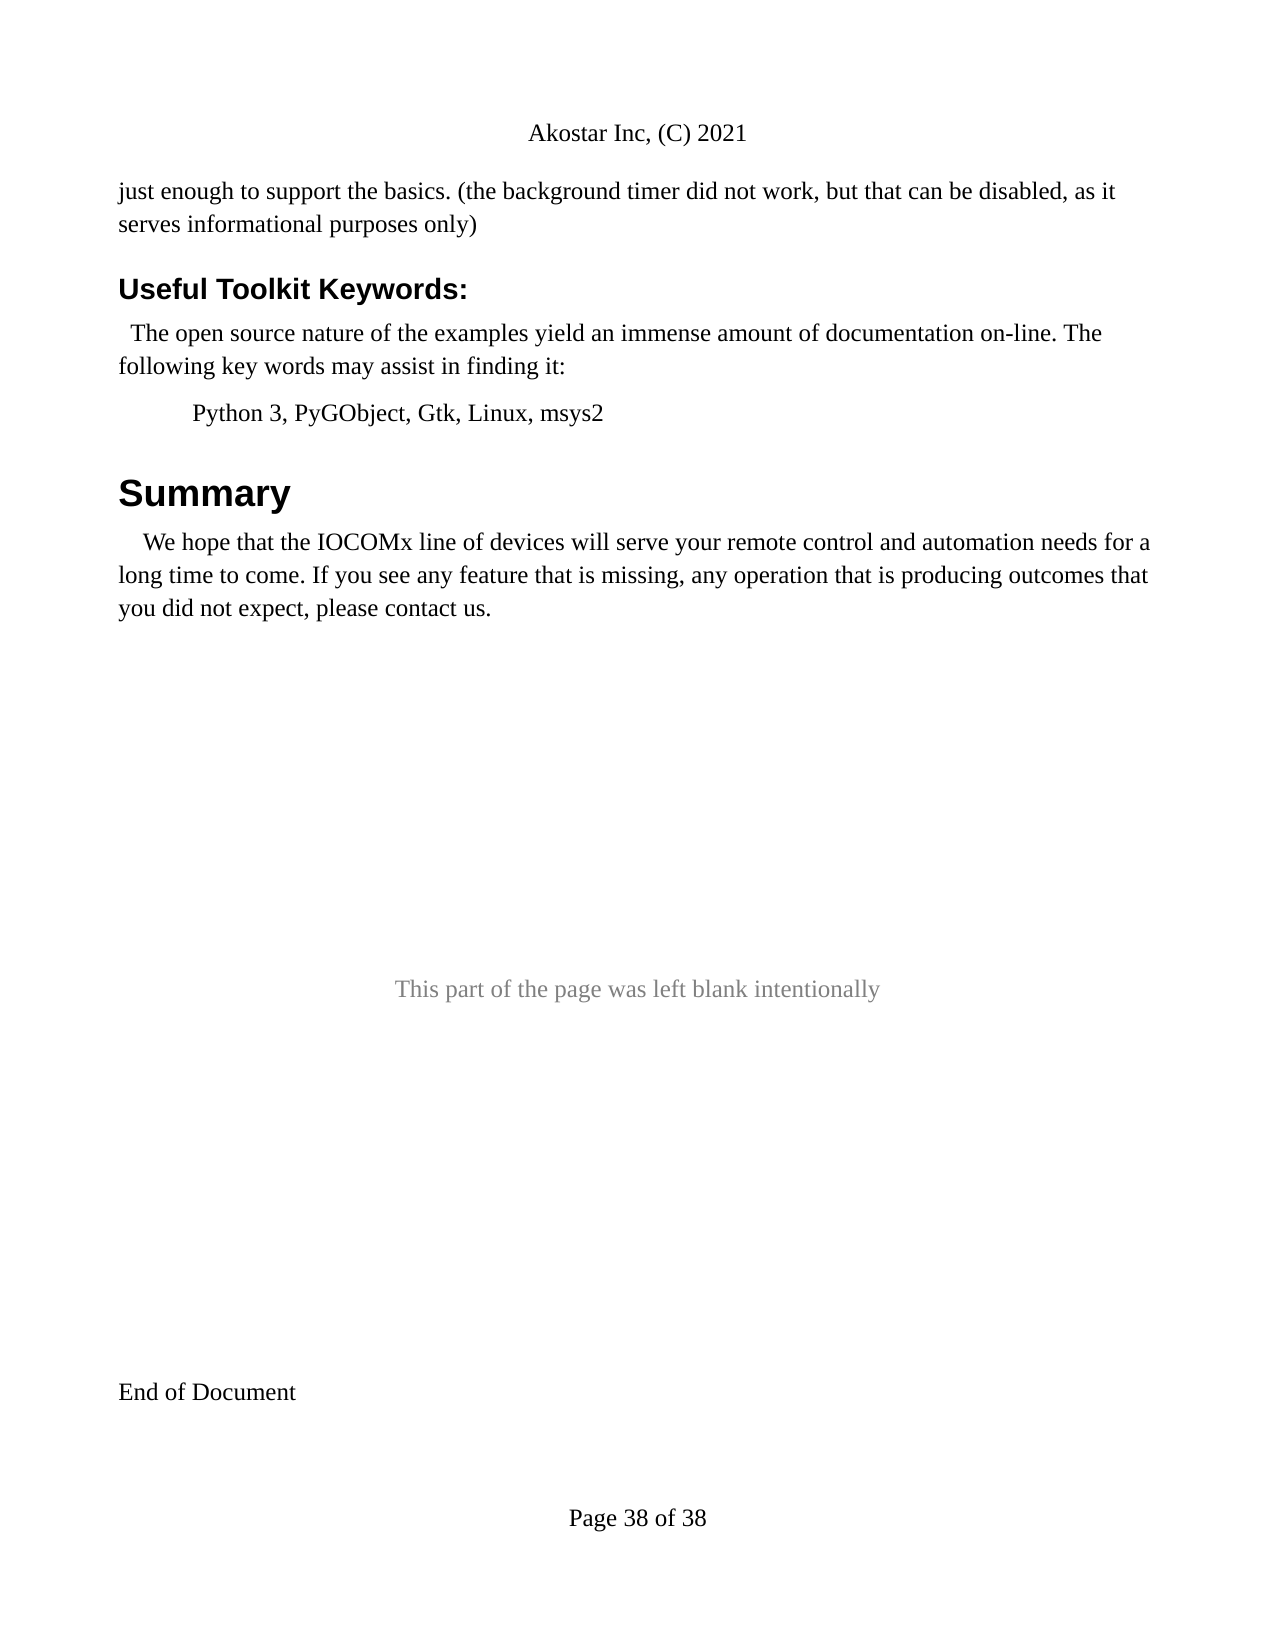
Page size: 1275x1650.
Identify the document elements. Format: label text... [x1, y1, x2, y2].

subtitle Summary [118, 471, 1157, 515]
text End of Document [118, 1377, 1157, 1405]
text just enough to support the basics. (the background timer did not work, but that can be disabled, as it serves informational purposes only) [118, 176, 1157, 238]
text We hope that the IOCOMx line of devices will serve your remote control and automation needs for a long time to come. If you see any feature that is missing, any operation that is producing outcomes that you did not expect, please contact us. [118, 527, 1157, 622]
subtitle Useful Toolkit Keywords: [118, 272, 1157, 305]
text Python 3, PyGObject, Gtk, Linux, msys2 [118, 398, 1157, 427]
text The open source nature of the examples yield an immense amount of documentation on-line. The following key words may assist in finding it: [118, 318, 1157, 379]
text This part of the page was left blank intentionally [118, 974, 1157, 1003]
